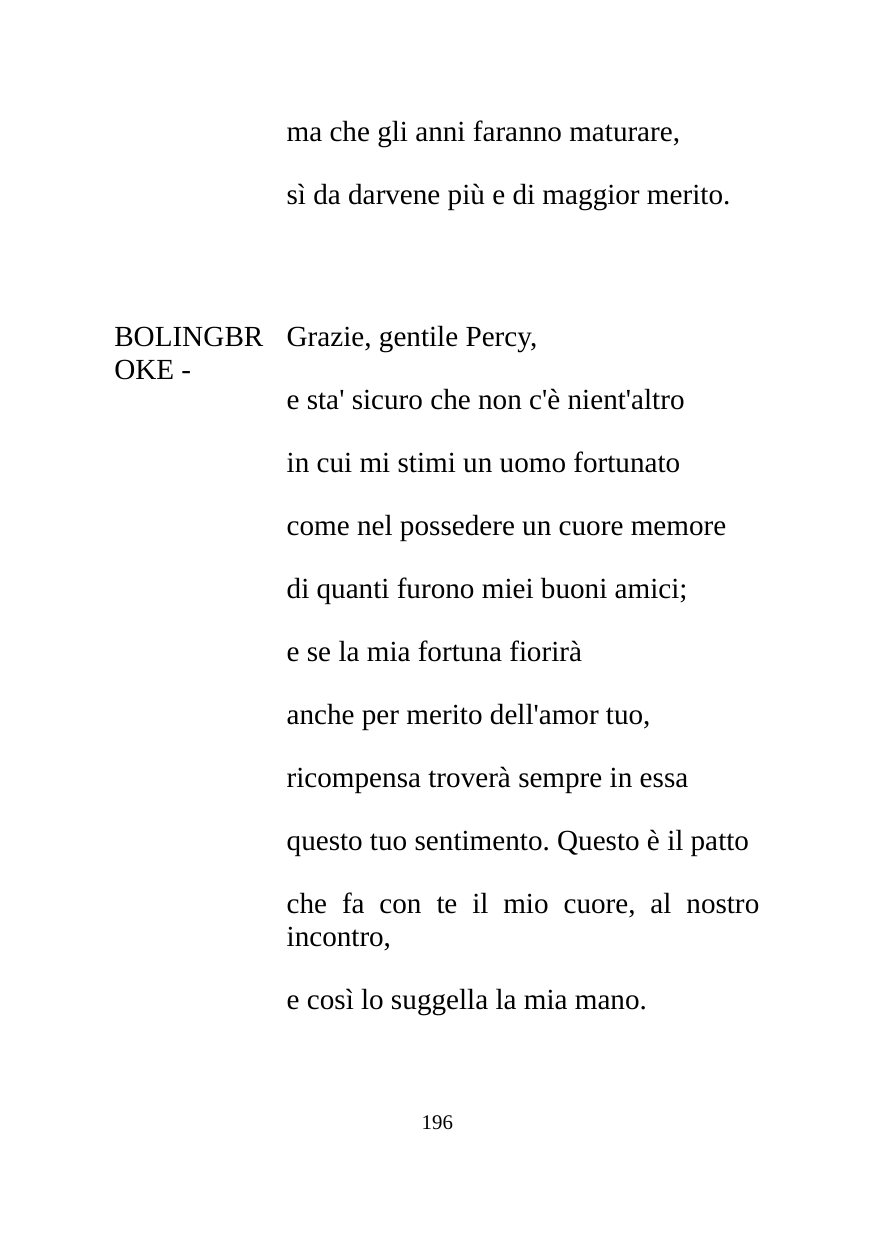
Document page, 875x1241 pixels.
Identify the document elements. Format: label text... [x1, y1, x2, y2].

table_cell Grazie, gentile Percy, e sta' sicuro che non c'è nient'altro in cui mi stimi un uomo fortunato come nel possedere un cuore memore di quanti furono miei buoni amici; e se la mia fortuna fiorirà anche per merito dell'amor tuo, ricompensa troverà sempre in essa questo tuo sentimento. Questo è il patto che fa con te il mio cuore, al nostro incontro, e così lo suggella la mia mano. [279, 311, 768, 1053]
table_cell BOLINGBROKE - [106, 311, 279, 1053]
table_cell ma che gli anni faranno maturare, sì da darvene più e di maggior merito. [279, 106, 768, 311]
table_cell [106, 106, 279, 311]
